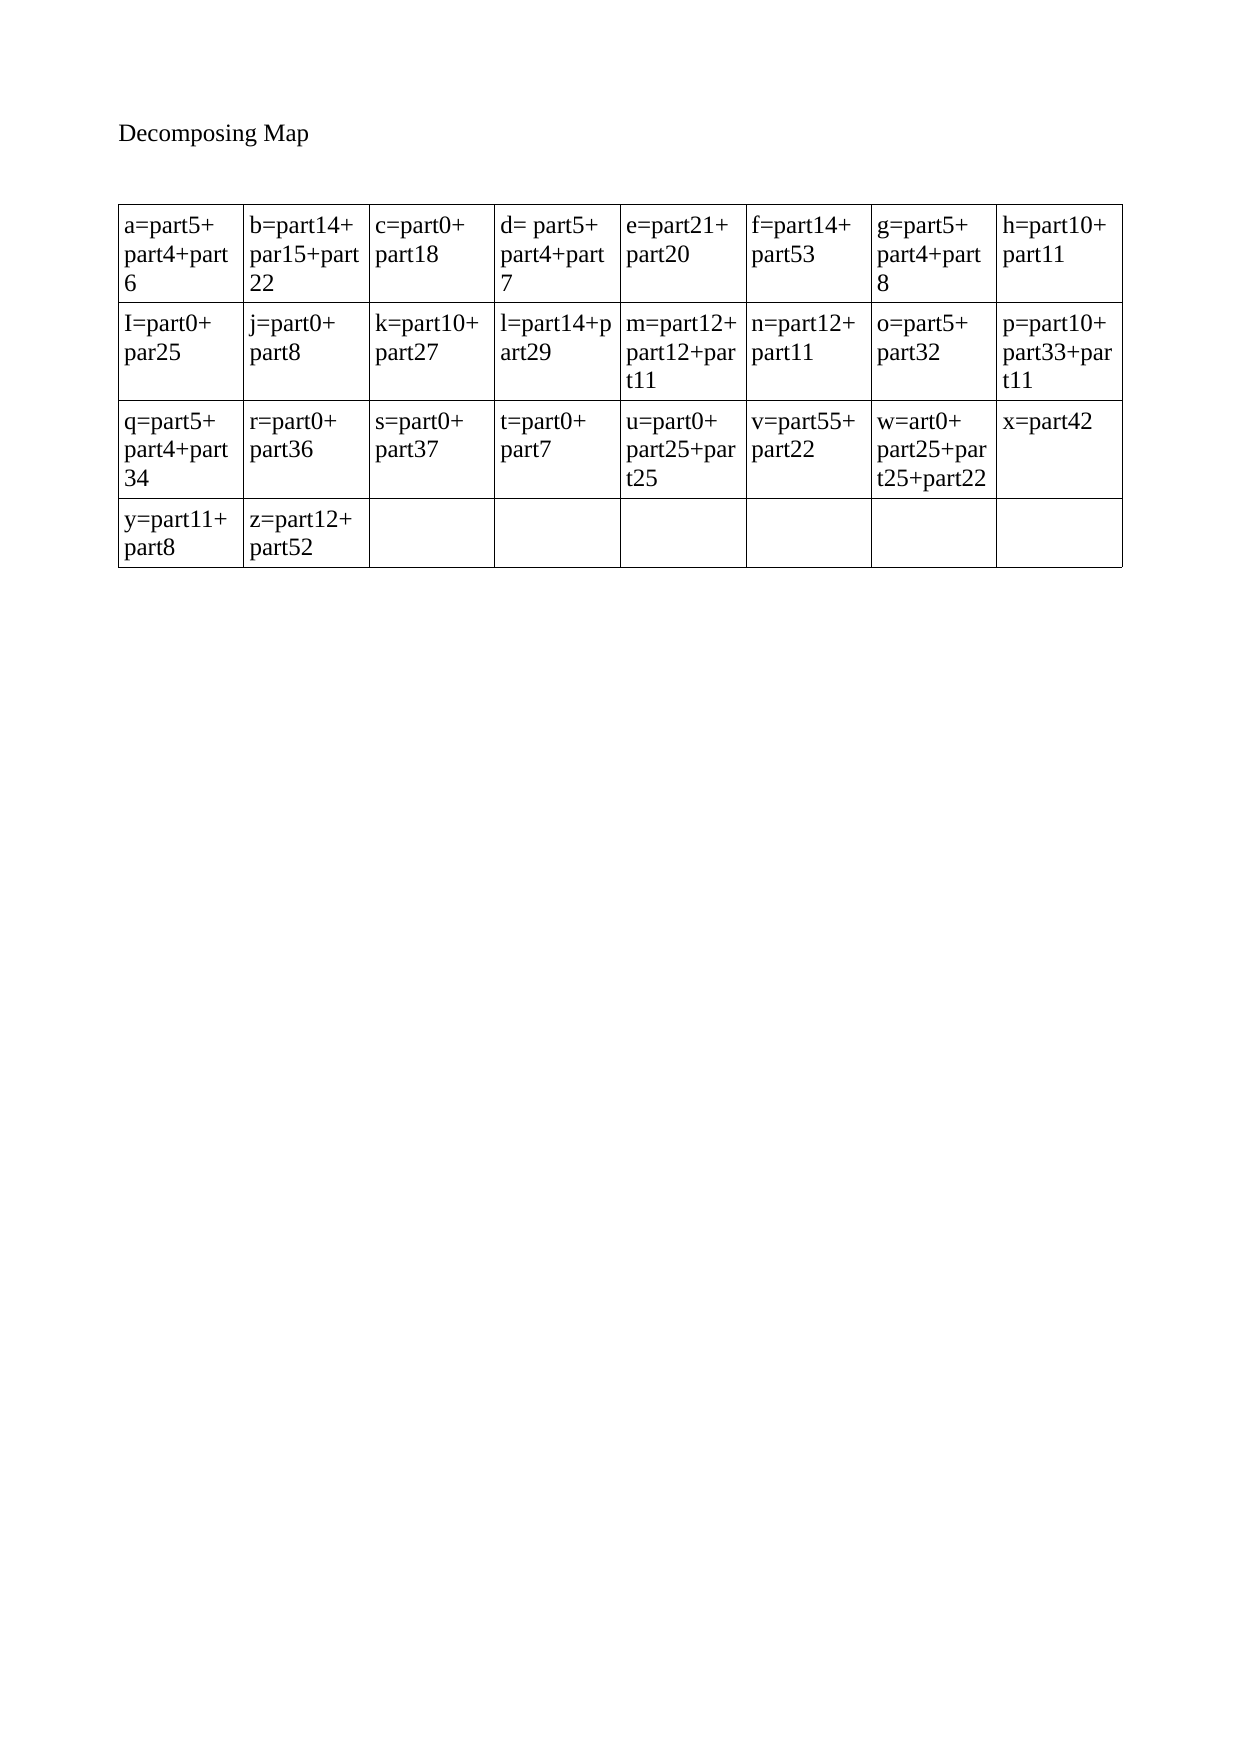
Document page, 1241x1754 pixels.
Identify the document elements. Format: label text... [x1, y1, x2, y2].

table_cell q=part5+ part4+part34 [119, 401, 243, 498]
table_cell [370, 499, 494, 567]
table_cell o=part5+ part32 [872, 303, 996, 400]
table_header c=part0+ part18 [370, 205, 494, 302]
table_cell [747, 499, 871, 567]
table_cell p=part10+ part33+part11 [997, 303, 1122, 400]
table_cell t=part0+ part7 [495, 401, 620, 498]
table_header a=part5+ part4+part6 [119, 205, 243, 302]
table_cell z=part12+ part52 [244, 499, 369, 567]
table_cell [997, 499, 1122, 567]
table_cell [621, 499, 746, 567]
table_cell [495, 499, 620, 567]
table_cell m=part12+ part12+part11 [621, 303, 746, 400]
text Decomposing Map [118, 118, 1122, 147]
table_header b=part14+ par15+part22 [244, 205, 369, 302]
table_cell v=part55+ part22 [747, 401, 871, 498]
table_header f=part14+ part53 [747, 205, 871, 302]
table_cell k=part10+ part27 [370, 303, 494, 400]
table_cell x=part42 [997, 401, 1122, 498]
table_cell l=part14+part29 [495, 303, 620, 400]
table_cell w=art0+ part25+part25+part22 [872, 401, 996, 498]
table_header d= part5+ part4+part7 [495, 205, 620, 302]
table_header h=part10+ part11 [997, 205, 1122, 302]
table_cell j=part0+ part8 [244, 303, 369, 400]
table_header e=part21+ part20 [621, 205, 746, 302]
table_cell u=part0+ part25+part25 [621, 401, 746, 498]
table_cell n=part12+ part11 [747, 303, 871, 400]
table_cell I=part0+ par25 [119, 303, 243, 400]
table_cell r=part0+ part36 [244, 401, 369, 498]
table_cell [872, 499, 996, 567]
table_header g=part5+ part4+part8 [872, 205, 996, 302]
table_cell s=part0+ part37 [370, 401, 494, 498]
table_cell y=part11+ part8 [119, 499, 243, 567]
